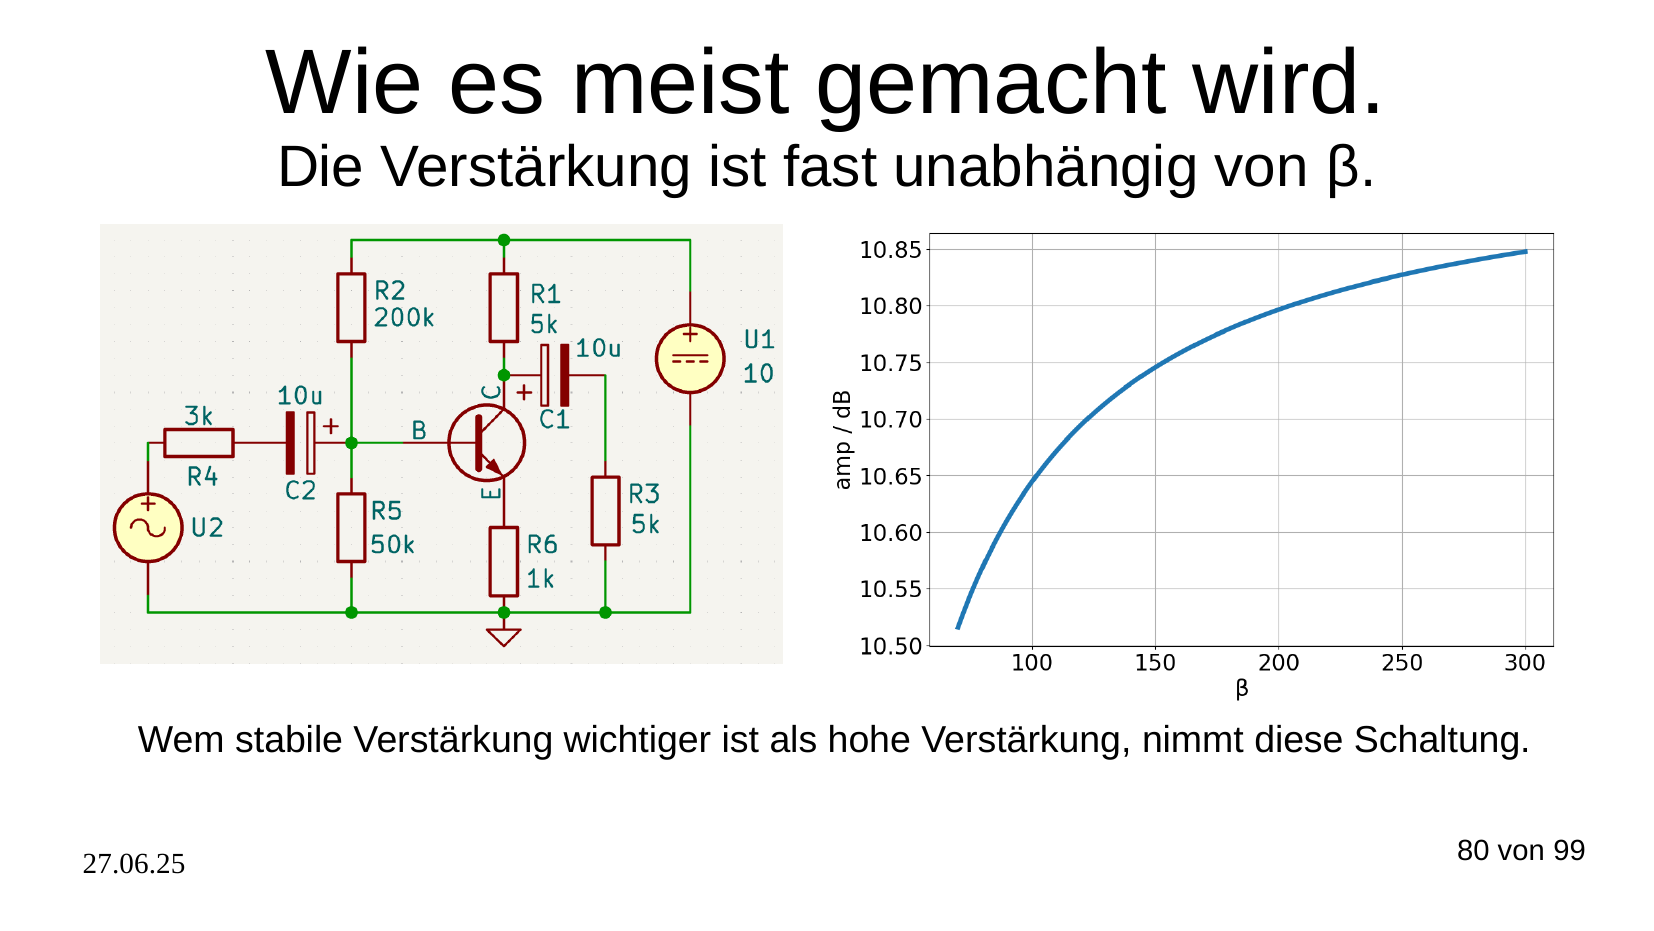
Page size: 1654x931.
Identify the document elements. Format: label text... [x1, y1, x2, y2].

picture [826, 226, 1560, 707]
text_box Wem stabile Verstärkung wichtiger ist als hohe Verstärkung, nimmt diese Schaltung. [123, 710, 1560, 768]
title Wie es meist gemacht wird. Die Verstärkung ist fast unabhängig von β. [82, 30, 1571, 199]
picture [100, 224, 783, 664]
